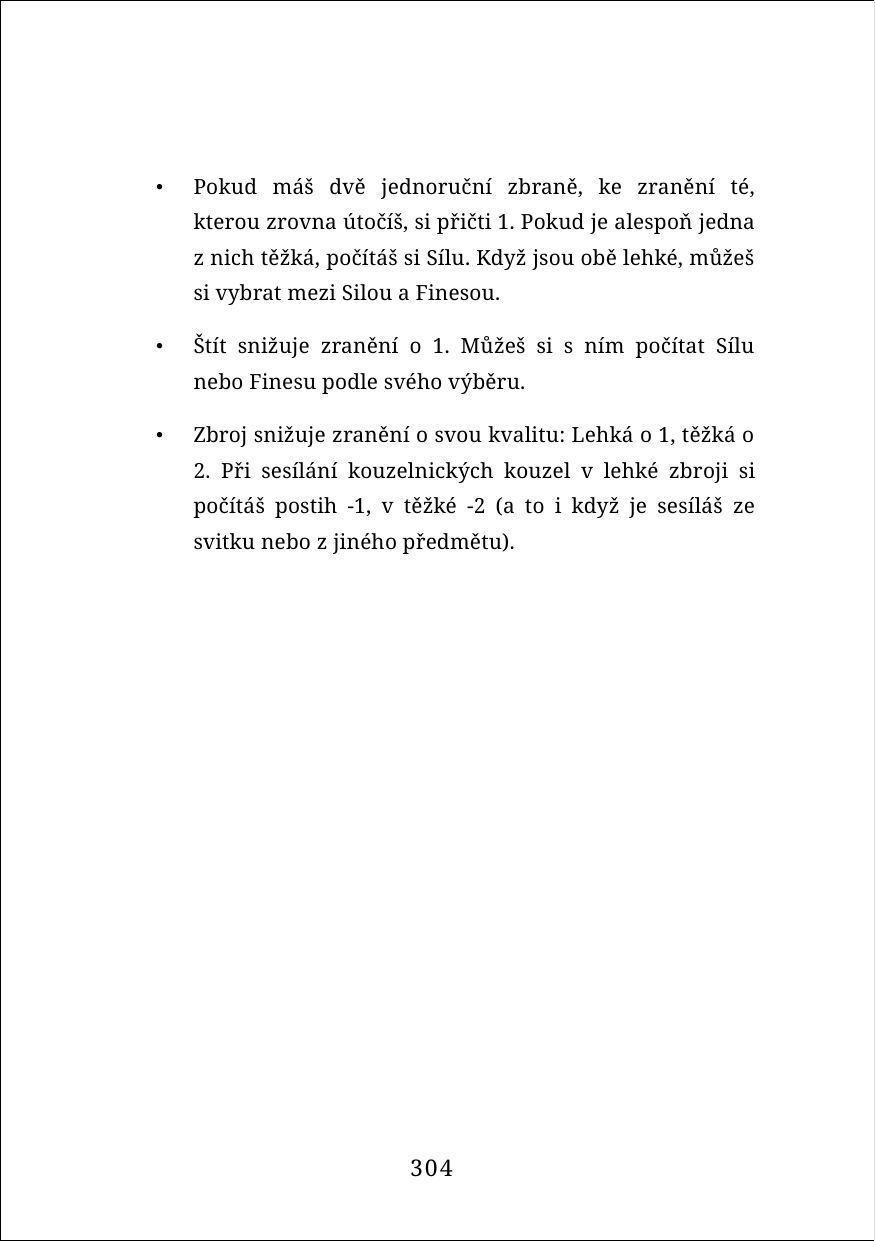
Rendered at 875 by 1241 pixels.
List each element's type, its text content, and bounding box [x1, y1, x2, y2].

list Pokud máš dvě jednoruční zbraně, ke zranění té, kterou zrovna útočíš, si přičti 1. Pokud je alespoň jedna z nich těžká, počítáš si Sílu. Když jsou obě lehké, můžeš si vybrat mezi Silou a Finesou. [156, 172, 756, 307]
list Zbroj snižuje zranění o svou kvalitu: Lehká o 1, těžká o 2. Při sesílání kouzelnických kouzel v lehké zbroji si počítáš postih -1, v těžké -2 (a to i když je sesíláš ze svitku nebo z jiného předmětu). [156, 420, 756, 555]
list Štít snižuje zranění o 1. Můžeš si s ním počítat Sílu nebo Finesu podle svého výběru. [156, 332, 756, 396]
